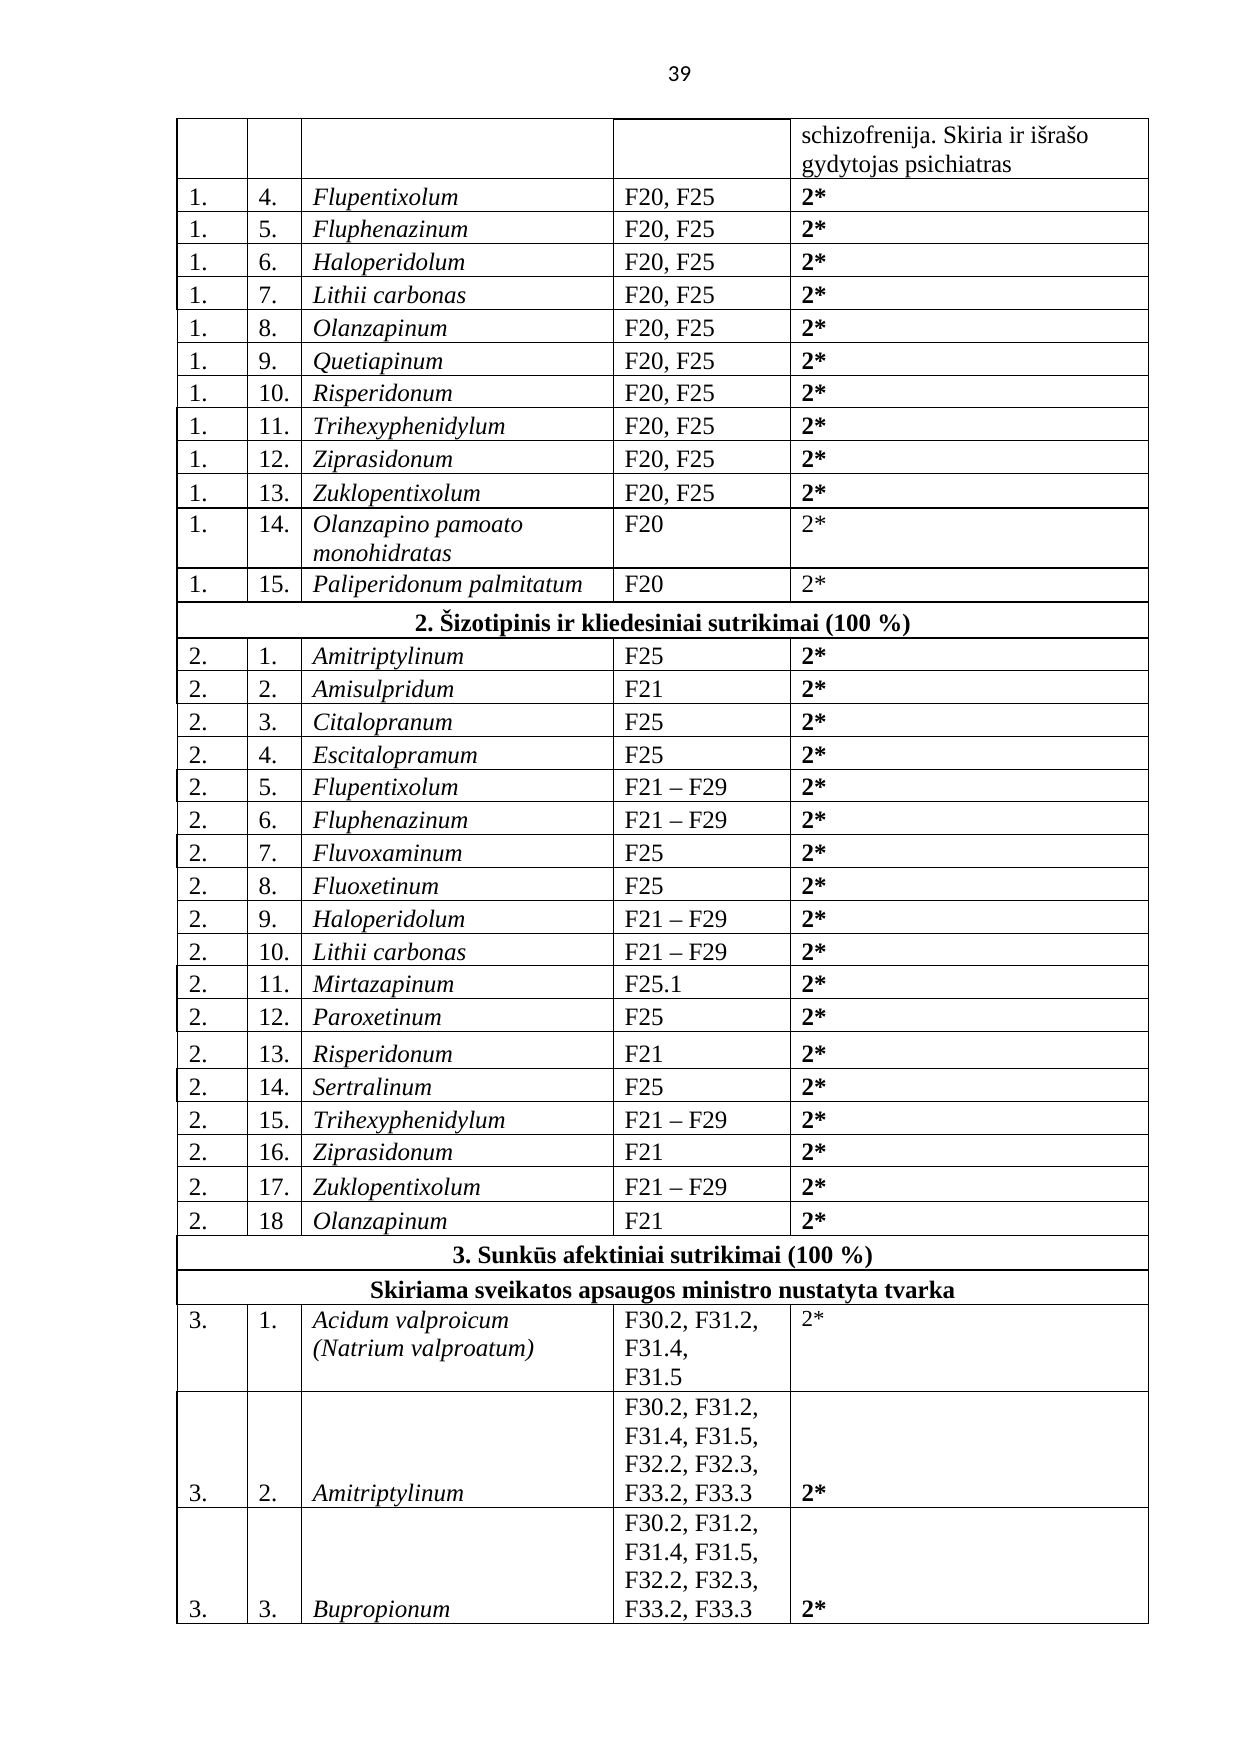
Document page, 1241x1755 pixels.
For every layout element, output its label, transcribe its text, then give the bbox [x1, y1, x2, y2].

table_cell [1149, 118, 1153, 178]
table_cell 2* [791, 376, 1148, 407]
table_cell 12. [248, 999, 301, 1031]
table_cell Fluphenazinum [302, 802, 613, 834]
table_cell 2* [791, 1202, 1148, 1235]
table_cell [1149, 867, 1153, 900]
table_cell [614, 120, 790, 178]
table_cell 2. [178, 1167, 247, 1201]
table_cell 1. [178, 569, 247, 601]
table_cell [1149, 998, 1153, 1031]
table_cell [1149, 507, 1153, 567]
table_cell 2* [791, 179, 1148, 211]
table_cell F20, F25 [614, 179, 790, 211]
table_cell 2* [791, 1069, 1148, 1101]
table_cell F21 – F29 [614, 934, 790, 965]
table_cell [1149, 703, 1153, 736]
table_cell 5. [248, 212, 301, 243]
table_cell [1149, 567, 1153, 601]
table_cell 18 [248, 1202, 301, 1235]
table_cell Olanzapino pamoato monohidratas [302, 509, 613, 567]
table_cell [1149, 965, 1153, 998]
table_cell 14. [248, 1069, 301, 1101]
table_cell 7. [248, 835, 301, 867]
table_cell F20, F25 [614, 212, 790, 243]
table_cell 2. [178, 901, 247, 932]
table_cell 13. [248, 1032, 301, 1068]
table_cell [1149, 440, 1153, 473]
table_cell 1. [178, 179, 247, 211]
table_cell Fluoxetinum [302, 868, 613, 900]
table_cell 2. [178, 770, 247, 801]
table_cell 2* [791, 704, 1148, 736]
table_cell 2* [791, 1167, 1148, 1201]
table_cell 2* [791, 901, 1148, 932]
table_cell Fluphenazinum [302, 212, 613, 243]
table_cell 2* [791, 770, 1148, 801]
table_cell 8. [248, 310, 301, 342]
table_cell [1149, 834, 1153, 867]
table_cell F30.2, F31.2, F31.4, F31.5, F32.2, F32.3, F33.2, F33.3 [614, 1392, 790, 1507]
table_cell Trihexyphenidylum [302, 1102, 613, 1133]
table_cell [1149, 1134, 1153, 1166]
table_cell [1149, 1304, 1153, 1391]
table_cell F25 [614, 639, 790, 670]
table_cell 10. [248, 934, 301, 965]
table_cell [1149, 1101, 1153, 1133]
table_cell F25 [614, 1069, 790, 1101]
table_cell 2. [178, 639, 247, 670]
table_cell 11. [248, 408, 301, 440]
table_cell Olanzapinum [302, 310, 613, 342]
table_cell 2* [791, 835, 1148, 867]
table_cell F20, F25 [614, 441, 790, 473]
table_cell F25 [614, 737, 790, 768]
table_cell Olanzapinum [302, 1202, 613, 1235]
table_cell F25 [614, 704, 790, 736]
table_cell 2* [791, 1508, 1148, 1623]
table_cell Mirtazapinum [302, 966, 613, 998]
table_cell 2* [791, 1392, 1148, 1507]
table_cell 2. [248, 671, 301, 703]
table_cell 2* [791, 441, 1148, 473]
table_cell 2* [791, 639, 1148, 670]
table_cell 1. [178, 244, 247, 276]
table_cell 2. [178, 1069, 247, 1101]
table_cell Flupentixolum [302, 770, 613, 801]
table_cell 16. [248, 1135, 301, 1166]
table_cell 2. [248, 1392, 301, 1507]
table_cell 1. [178, 310, 247, 342]
table_cell 2* [791, 474, 1148, 507]
table_cell Bupropionum [302, 1508, 613, 1623]
table_cell 2. [178, 1202, 247, 1235]
table_cell F21 – F29 [614, 1167, 790, 1201]
table_cell Lithii carbonas [302, 934, 613, 965]
table_cell Risperidonum [302, 1032, 613, 1068]
table_cell 9. [248, 343, 301, 374]
table_cell [178, 119, 247, 178]
table_cell F20, F25 [614, 408, 790, 440]
table_cell 2. [178, 671, 247, 703]
table_cell Trihexyphenidylum [302, 408, 613, 440]
table_cell Skiriama sveikatos apsaugos ministro nustatyta tvarka [178, 1271, 1148, 1304]
table_cell 13. [248, 474, 301, 507]
table_cell F21 – F29 [614, 802, 790, 834]
table_cell 1. [178, 343, 247, 374]
table_cell Citalopranum [302, 704, 613, 736]
table_cell F21 [614, 1202, 790, 1235]
table_cell 2* [791, 966, 1148, 998]
table_cell 2. [178, 737, 247, 768]
table_cell 1. [178, 212, 247, 243]
table_cell F30.2, F31.2, F31.4, F31.5, F32.2, F32.3, F33.2, F33.3 [614, 1508, 790, 1623]
table_cell Risperidonum [302, 376, 613, 407]
table_cell Ziprasidonum [302, 1135, 613, 1166]
table_cell 2. [178, 802, 247, 834]
table_cell 6. [248, 244, 301, 276]
table_cell Paroxetinum [302, 999, 613, 1031]
table_cell 17. [248, 1167, 301, 1201]
table_cell 3. [248, 1508, 301, 1623]
table_cell Amitriptylinum [302, 1392, 613, 1507]
table_cell 1. [178, 474, 247, 507]
table_cell Fluvoxaminum [302, 835, 613, 867]
table_cell F20, F25 [614, 277, 790, 309]
table_cell [1149, 276, 1153, 309]
table_cell 8. [248, 868, 301, 900]
table_cell 2* [791, 737, 1148, 768]
table_cell [1149, 900, 1153, 932]
table_cell 2. [178, 999, 247, 1031]
table_cell 4. [248, 179, 301, 211]
table_cell 3. [178, 1305, 247, 1391]
table_cell 2. [178, 1102, 247, 1133]
table_cell F20, F25 [614, 310, 790, 342]
table_cell Acidum valproicum (Natrium valproatum) [302, 1305, 613, 1391]
table_cell Zuklopentixolum [302, 1167, 613, 1201]
table_cell 2* [791, 1032, 1148, 1068]
table_cell 12. [248, 441, 301, 473]
table_cell 15. [248, 569, 301, 601]
table_cell Flupentixolum [302, 179, 613, 211]
table_cell 1. [248, 639, 301, 670]
table_cell Haloperidolum [302, 244, 613, 276]
table_cell F21 – F29 [614, 770, 790, 801]
table_cell Haloperidolum [302, 901, 613, 932]
table_cell F21 – F29 [614, 901, 790, 932]
table_cell 14. [248, 509, 301, 567]
table_cell [1149, 375, 1153, 407]
table_cell [1149, 1269, 1153, 1304]
table_cell [1149, 801, 1153, 834]
table_cell Quetiapinum [302, 343, 613, 374]
table_cell F30.2, F31.2, F31.4, F31.5 [614, 1305, 790, 1391]
table_cell 1. [178, 441, 247, 473]
table_cell Amisulpridum [302, 671, 613, 703]
table_cell 2. [178, 1135, 247, 1166]
table_cell 2* [791, 569, 1148, 601]
table_cell [1149, 243, 1153, 276]
table_cell 2* [791, 310, 1148, 342]
table_cell F21 – F29 [614, 1102, 790, 1133]
table_cell [1149, 736, 1153, 768]
table_cell [1149, 1201, 1153, 1235]
table_cell 2. [178, 966, 247, 998]
table_cell 3. [248, 704, 301, 736]
table_cell 2. Šizotipinis ir kliedesiniai sutrikimai (100 %) [178, 603, 1148, 637]
table_cell F25.1 [614, 966, 790, 998]
table_cell Zuklopentixolum [302, 474, 613, 507]
table_cell F25 [614, 868, 790, 900]
table_cell 2. [178, 704, 247, 736]
table_cell [1149, 933, 1153, 965]
table_cell F21 [614, 1032, 790, 1068]
table_cell 2. [178, 835, 247, 867]
table_cell 2* [791, 1305, 1148, 1391]
table_cell F21 [614, 1135, 790, 1166]
table_cell 5. [248, 770, 301, 801]
table_cell 7. [248, 277, 301, 309]
table_cell F21 [614, 671, 790, 703]
table_cell 2. [178, 1032, 247, 1068]
table_cell Paliperidonum palmitatum [302, 569, 613, 601]
table_cell 3. Sunkūs afektiniai sutrikimai (100 %) [178, 1236, 1148, 1269]
table_cell 2* [791, 343, 1148, 374]
table_cell 2. [178, 868, 247, 900]
table_cell F20 [614, 569, 790, 601]
table_cell 1. [178, 408, 247, 440]
table_cell 9. [248, 901, 301, 932]
table_cell [1149, 309, 1153, 342]
table_cell 2* [791, 1102, 1148, 1133]
table_cell 10. [248, 376, 301, 407]
table_cell [1149, 342, 1153, 374]
table_cell [1149, 1031, 1153, 1068]
table_cell [1149, 1166, 1153, 1201]
table_cell [1149, 1235, 1153, 1269]
table_cell schizofrenija. Skiria ir išrašo gydytojas psichiatras [791, 119, 1148, 178]
table_cell F20, F25 [614, 474, 790, 507]
table_cell [1149, 211, 1153, 243]
table_cell F20 [614, 509, 790, 567]
table_cell [1149, 601, 1153, 637]
table_cell [1149, 1391, 1153, 1507]
table_cell 2* [791, 934, 1148, 965]
table_cell 6. [248, 802, 301, 834]
table_cell F20, F25 [614, 244, 790, 276]
table_cell 2* [791, 802, 1148, 834]
table_cell [1149, 178, 1153, 211]
table_cell 1. [248, 1305, 301, 1391]
table_cell 4. [248, 737, 301, 768]
table_cell Lithii carbonas [302, 277, 613, 309]
table_cell F20, F25 [614, 343, 790, 374]
table_cell Escitalopramum [302, 737, 613, 768]
table_cell [1149, 407, 1153, 440]
table_cell 15. [248, 1102, 301, 1133]
table_cell 2* [791, 509, 1148, 567]
table_cell F20, F25 [614, 376, 790, 407]
table_cell F25 [614, 999, 790, 1031]
table_cell 3. [178, 1392, 247, 1507]
table_cell [1149, 1068, 1153, 1101]
table_cell 2* [791, 277, 1148, 309]
table_cell 2* [791, 671, 1148, 703]
table_cell [248, 119, 301, 178]
table_cell [1149, 473, 1153, 507]
table_cell 2* [791, 212, 1148, 243]
table_cell 2* [791, 408, 1148, 440]
table_cell [1149, 769, 1153, 801]
table_cell Ziprasidonum [302, 441, 613, 473]
table_cell 1. [178, 509, 247, 567]
table_cell 2* [791, 1135, 1148, 1166]
table_cell [1149, 637, 1153, 670]
table_cell 3. [178, 1508, 247, 1623]
table_cell 2* [791, 999, 1148, 1031]
table_cell F25 [614, 835, 790, 867]
table_cell 2* [791, 244, 1148, 276]
table_cell [1149, 1507, 1153, 1623]
table_cell 2* [791, 868, 1148, 900]
table_cell 11. [248, 966, 301, 998]
table_cell Sertralinum [302, 1069, 613, 1101]
table_cell Amitriptylinum [302, 639, 613, 670]
table_cell 1. [178, 277, 247, 309]
table_cell [302, 119, 613, 178]
table_cell 1. [178, 376, 247, 407]
table_cell 2. [178, 934, 247, 965]
table_cell [1149, 670, 1153, 703]
